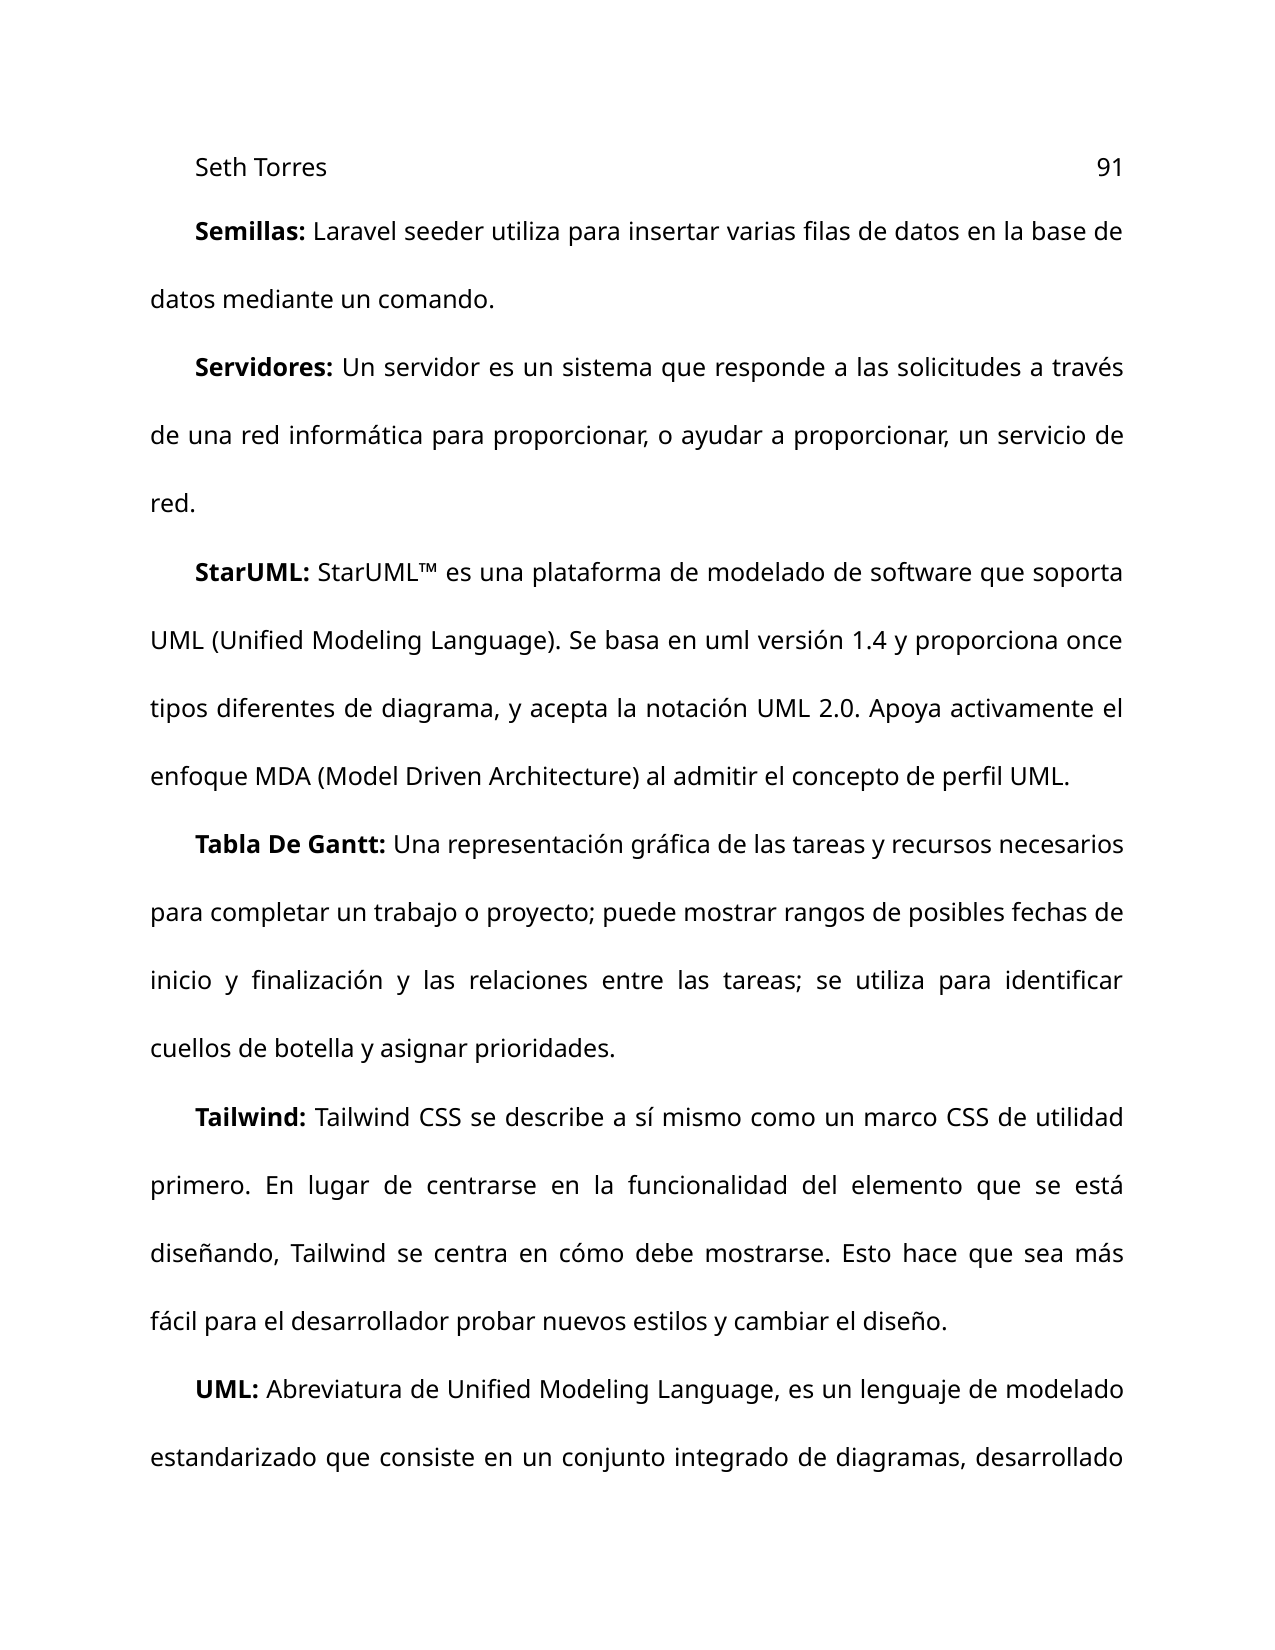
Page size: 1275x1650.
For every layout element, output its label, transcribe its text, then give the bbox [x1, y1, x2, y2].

text Tabla De Gantt: Una representación gráfica de las tareas y recursos necesarios para completar un trabajo o proyecto; puede mostrar rangos de posibles fechas de inicio y finalización y las relaciones entre las tareas; se utiliza para identificar cuellos de botella y asignar prioridades. [150, 827, 1125, 1065]
text Semillas: Laravel seeder utiliza para insertar varias filas de datos en la base de datos mediante un comando. [150, 213, 1125, 316]
text StarUML: StarUML™ es una plataforma de modelado de software que soporta UML (Unified Modeling Language). Se basa en uml versión 1.4 y proporciona once tipos diferentes de diagrama, y acepta la notación UML 2.0. Apoya activamente el enfoque MDA (Model Driven Architecture) al admitir el concepto de perfil UML. [150, 554, 1125, 793]
text Tailwind: Tailwind CSS se describe a sí mismo como un marco CSS de utilidad primero. En lugar de centrarse en la funcionalidad del elemento que se está diseñando, Tailwind se centra en cómo debe mostrarse. Esto hace que sea más fácil para el desarrollador probar nuevos estilos y cambiar el diseño. [150, 1099, 1125, 1338]
text Servidores: Un servidor es un sistema que responde a las solicitudes a través de una red informática para proporcionar, o ayudar a proporcionar, un servicio de red. [150, 350, 1125, 520]
text UML: Abreviatura de Unified Modeling Language, es un lenguaje de modelado estandarizado que consiste en un conjunto integrado de diagramas, desarrollado [150, 1372, 1125, 1474]
